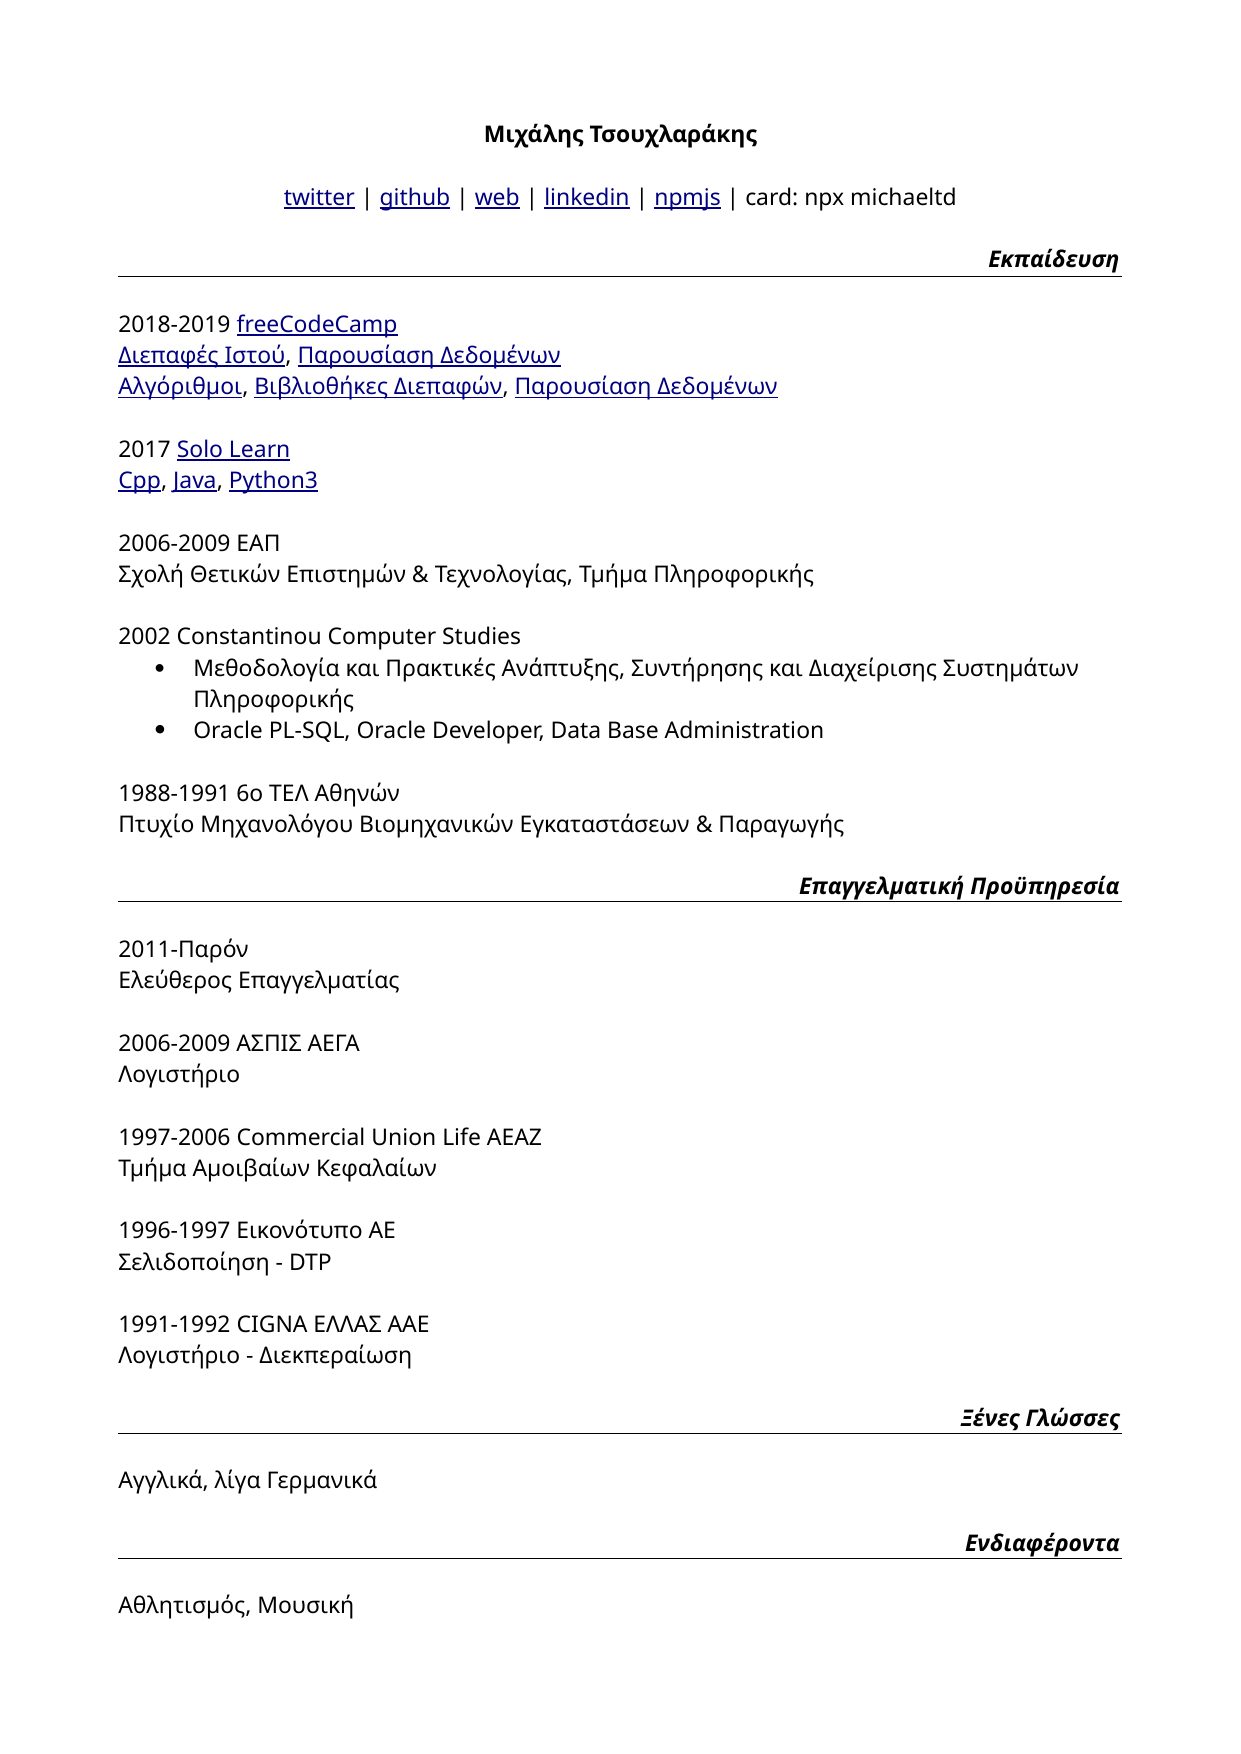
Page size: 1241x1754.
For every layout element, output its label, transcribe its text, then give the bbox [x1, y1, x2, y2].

text 2006-2009 ΕΑΠ [118, 527, 1122, 558]
text Αθλητισμός, Μουσική [118, 1589, 1122, 1621]
list Oracle PL-SQL, Oracle Developer, Data Base Administration [156, 714, 1122, 745]
text Σελιδοποίηση - DTP [118, 1245, 1122, 1277]
text Cpp, Java, Python3 [118, 464, 1122, 495]
text Εκπαίδευση [118, 243, 1122, 276]
text Αγγλικά, λίγα Γερμανικά [118, 1464, 1122, 1496]
text 2002 Constantinou Computer Studies [118, 620, 1122, 652]
text Αλγόριθμοι, Βιβλιοθήκες Διεπαφών, Παρουσίαση Δεδομένων [118, 370, 1122, 402]
text 1988-1991 6ο ΤΕΛ Αθηνών [118, 777, 1122, 808]
text 1996-1997 Εικονότυπο ΑΕ [118, 1214, 1122, 1245]
text Ελεύθερος Επαγγελματίας [118, 964, 1122, 995]
list Μεθοδολογία και Πρακτικές Ανάπτυξης, Συντήρησης και Διαχείρισης Συστημάτων Πληροφορικής [156, 652, 1122, 714]
text Τμήμα Αμοιβαίων Κεφαλαίων [118, 1152, 1122, 1183]
text Πτυχίο Μηχανολόγου Βιομηχανικών Εγκαταστάσεων & Παραγωγής [118, 808, 1122, 839]
text Σχολή Θετικών Επιστημών & Τεχνολογίας, Τμήμα Πληροφορικής [118, 558, 1122, 589]
text Ενδιαφέροντα [118, 1527, 1122, 1558]
text 2011-Παρόν [118, 933, 1122, 964]
text twitter | github | web | linkedin | npmjs | card: npx michaeltd [118, 181, 1122, 212]
text Ξένες Γλώσσες [118, 1402, 1122, 1433]
text Επαγγελματική Προϋπηρεσία [118, 870, 1122, 901]
text 2018-2019 freeCodeCamp Διεπαφές Ιστού, Παρουσίαση Δεδομένων [118, 308, 1122, 370]
text Λογιστήριο [118, 1058, 1122, 1089]
text 1991-1992 CIGNA ΕΛΛΑΣ ΑΑΕ [118, 1308, 1122, 1339]
text 2017 Solo Learn [118, 433, 1122, 464]
text 1997-2006 Commercial Union Life ΑΕΑΖ [118, 1120, 1122, 1152]
text Λογιστήριο - Διεκπεραίωση [118, 1339, 1122, 1370]
text Μιχάλης Τσουχλαράκης [118, 118, 1122, 149]
text 2006-2009 ΑΣΠΙΣ ΑΕΓΑ [118, 1027, 1122, 1058]
